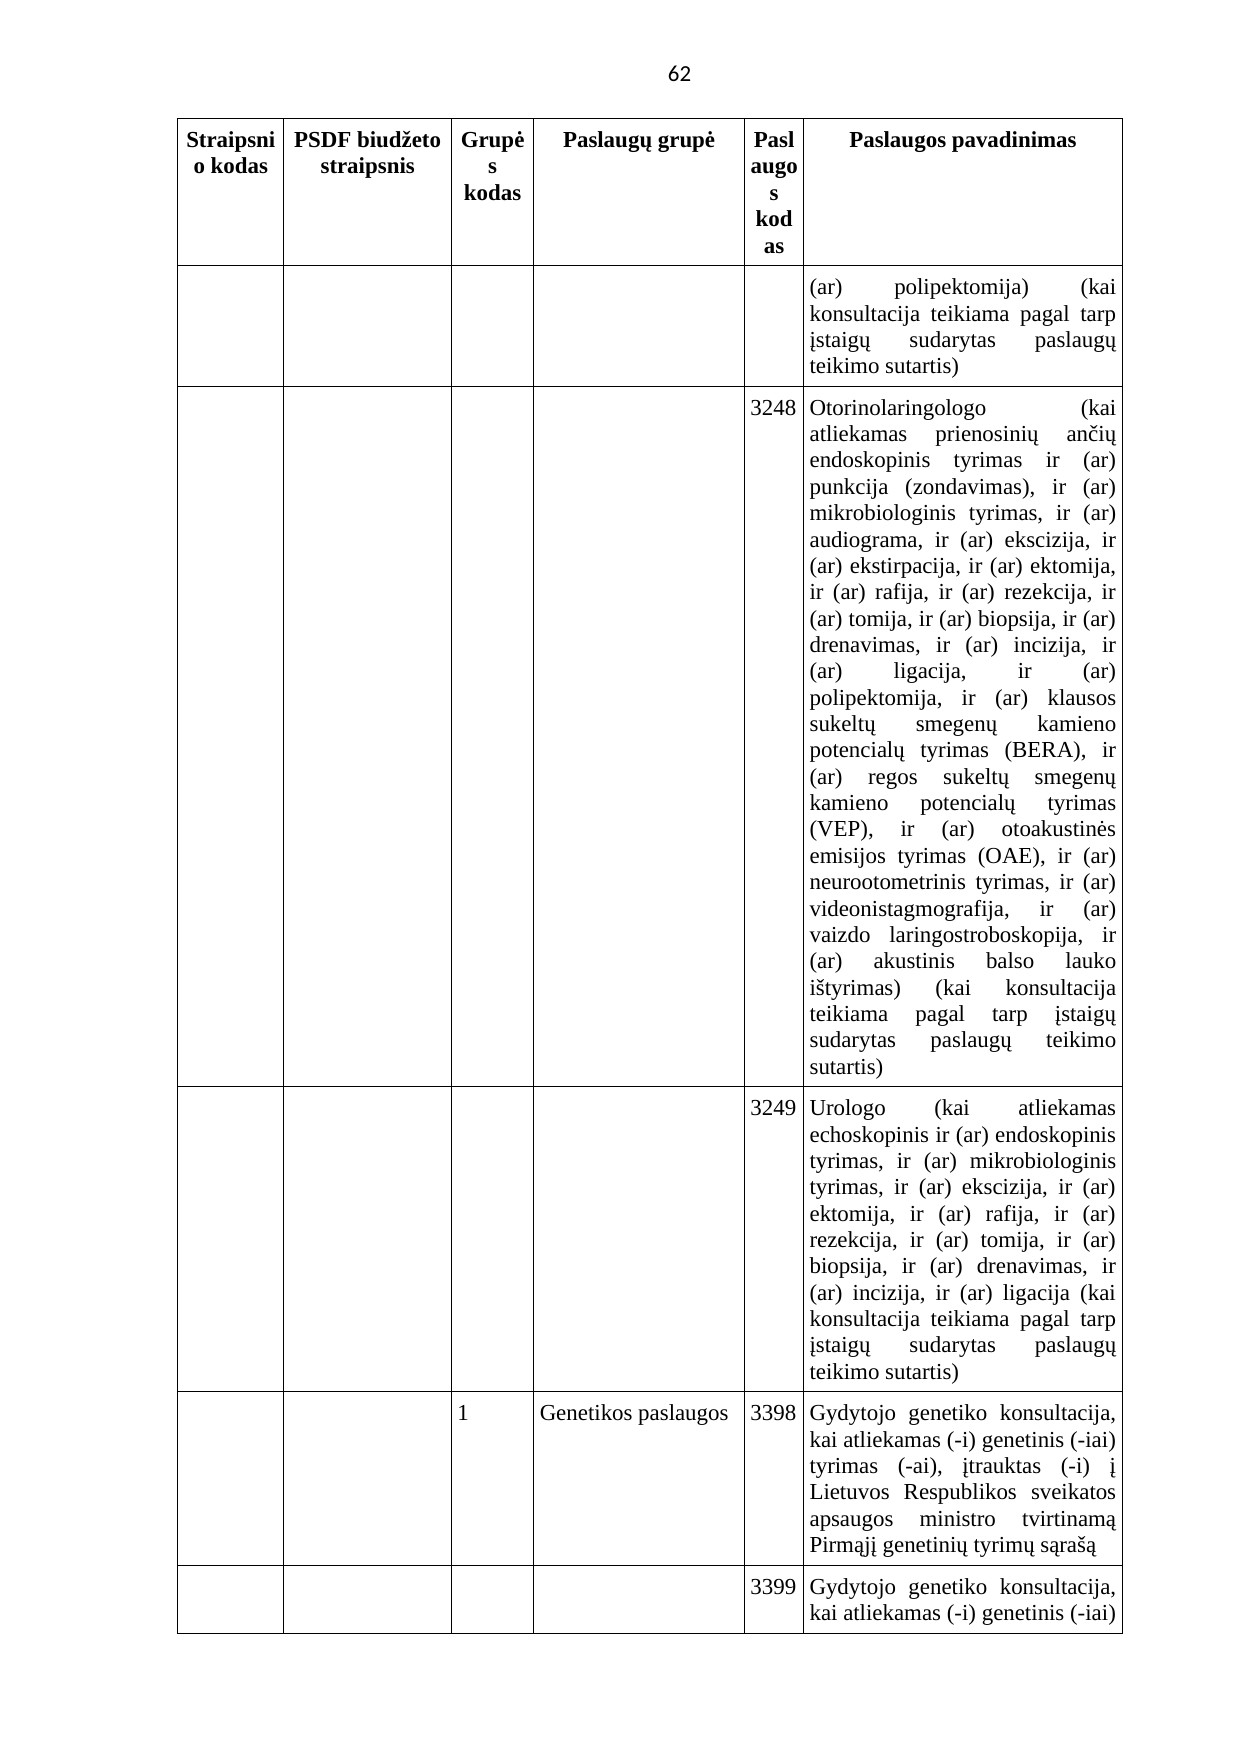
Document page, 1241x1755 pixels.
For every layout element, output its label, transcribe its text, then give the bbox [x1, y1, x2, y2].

table_cell [534, 1566, 744, 1632]
table_cell [452, 266, 533, 386]
table_cell [178, 1566, 283, 1632]
table_cell [534, 1087, 744, 1391]
table_cell Otorinolaringologo (kai atliekamas prienosinių ančių endoskopinis tyrimas ir (ar) punkcija (zondavimas), ir (ar) mikrobiologinis tyrimas, ir (ar) audiograma, ir (ar) ekscizija, ir (ar) ekstirpacija, ir (ar) ektomija, ir (ar) rafija, ir (ar) rezekcija, ir (ar) tomija, ir (ar) biopsija, ir (ar) drenavimas, ir (ar) incizija, ir (ar) ligacija, ir (ar) polipektomija, ir (ar) klausos sukeltų smegenų kamieno potencialų tyrimas (BERA), ir (ar) regos sukeltų smegenų kamieno potencialų tyrimas (VEP), ir (ar) otoakustinės emisijos tyrimas (OAE), ir (ar) neurootometrinis tyrimas, ir (ar) videonistagmografija, ir (ar) vaizdo laringostroboskopija, ir (ar) akustinis balso lauko ištyrimas) (kai konsultacija teikiama pagal tarp įstaigų sudarytas paslaugų teikimo sutartis) [804, 387, 1122, 1086]
table_header Paslaugų grupė [534, 119, 744, 265]
table_header Paslaugos kodas [745, 119, 803, 265]
table_cell [178, 1392, 283, 1564]
table_cell 3248 [745, 387, 803, 1086]
table_header Grupės kodas [452, 119, 533, 265]
table_cell (ar) polipektomija) (kai konsultacija teikiama pagal tarp įstaigų sudarytas paslaugų teikimo sutartis) [804, 266, 1122, 386]
table_header Paslaugos pavadinimas [804, 119, 1122, 265]
table_cell [534, 266, 744, 386]
table_cell [452, 387, 533, 1086]
table_cell [284, 387, 451, 1086]
table_cell 3399 [745, 1566, 803, 1632]
table_cell Gydytojo genetiko konsultacija, kai atliekamas (-i) genetinis (-iai) [804, 1566, 1122, 1632]
table_cell [178, 266, 283, 386]
table_cell [178, 387, 283, 1086]
table_cell [534, 387, 744, 1086]
table_cell 1 [452, 1392, 533, 1564]
table_header Straipsnio kodas [178, 119, 283, 265]
table_cell 3398 [745, 1392, 803, 1564]
table_cell Gydytojo genetiko konsultacija, kai atliekamas (-i) genetinis (-iai) tyrimas (-ai), įtrauktas (-i) į Lietuvos Respublikos sveikatos apsaugos ministro tvirtinamą Pirmąjį genetinių tyrimų sąrašą [804, 1392, 1122, 1564]
table_header PSDF biudžeto straipsnis [284, 119, 451, 265]
table_cell [452, 1566, 533, 1632]
table_cell 3249 [745, 1087, 803, 1391]
table_cell Urologo (kai atliekamas echoskopinis ir (ar) endoskopinis tyrimas, ir (ar) mikrobiologinis tyrimas, ir (ar) ekscizija, ir (ar) ektomija, ir (ar) rafija, ir (ar) rezekcija, ir (ar) tomija, ir (ar) biopsija, ir (ar) drenavimas, ir (ar) incizija, ir (ar) ligacija (kai konsultacija teikiama pagal tarp įstaigų sudarytas paslaugų teikimo sutartis) [804, 1087, 1122, 1391]
table_cell Genetikos paslaugos [534, 1392, 744, 1564]
table_cell [745, 266, 803, 386]
table_cell [284, 1087, 451, 1391]
table_cell [452, 1087, 533, 1391]
table_cell [178, 1087, 283, 1391]
table_cell [284, 1566, 451, 1632]
table_cell [284, 1392, 451, 1564]
table_cell [284, 266, 451, 386]
